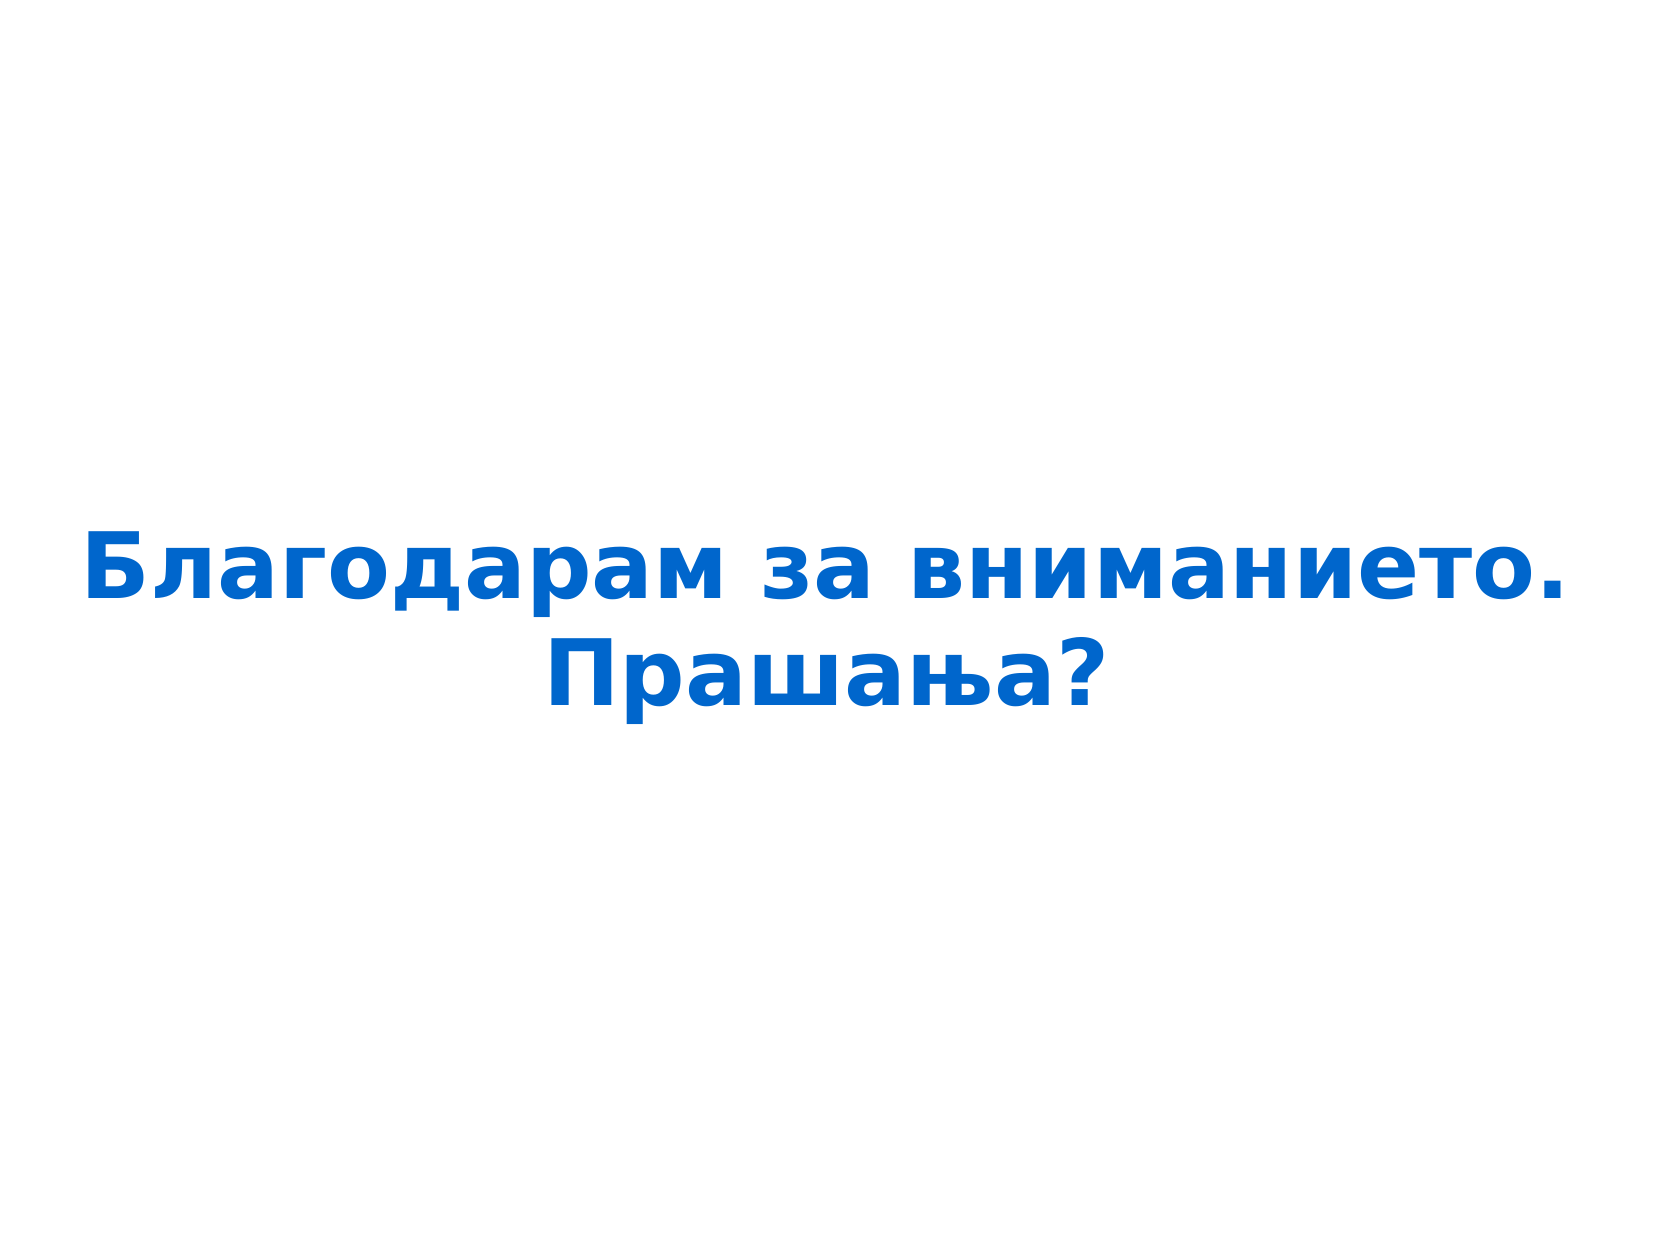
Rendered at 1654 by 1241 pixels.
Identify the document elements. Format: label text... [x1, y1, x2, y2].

subtitle Благодарам за вниманието. Прашања? [0, 0, 1654, 1241]
